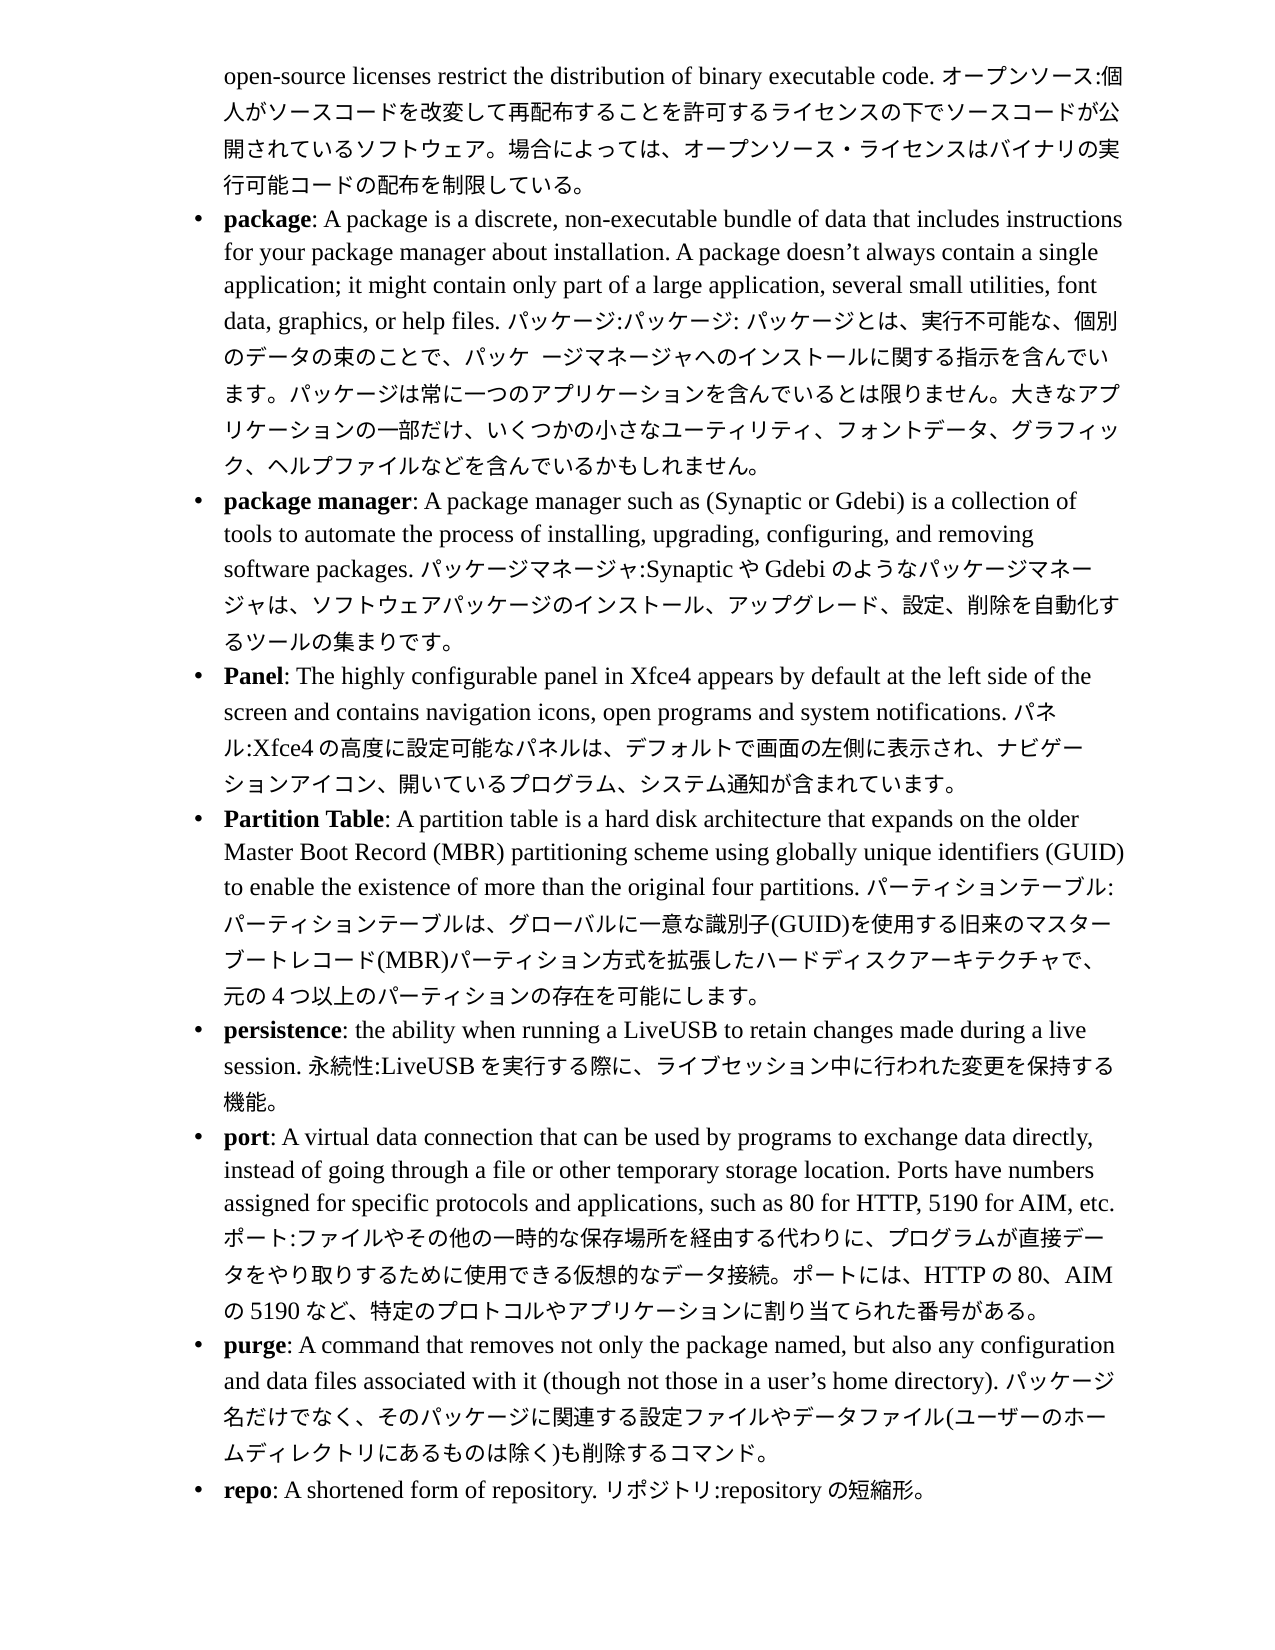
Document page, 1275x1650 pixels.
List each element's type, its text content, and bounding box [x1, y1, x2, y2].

list repo: A shortened form of repository. リポジトリ:repositoryの短縮形。 [194, 1473, 1125, 1504]
list Panel: The highly configurable panel in Xfce4 appears by default at the left side of the screen and contains navigation icons, open programs and system notifications. パネル:Xfce4の高度に設定可能なパネルは、デフォルトで画面の左側に表示され、ナビゲーションアイコン、開いているプログラム、システム通知が含まれています。 [194, 661, 1125, 799]
list persistence: the ability when running a LiveUSB to retain changes made during a live session. 永続性:LiveUSBを実行する際に、ライブセッション中に行われた変更を保持する機能。 [194, 1016, 1125, 1117]
list port: A virtual data connection that can be used by programs to exchange data directly, instead of going through a file or other temporary storage location. Ports have numbers assigned for specific protocols and applications, such as 80 for HTTP, 5190 for AIM, etc. ポート:ファイルやその他の一時的な保存場所を経由する代わりに、プログラムが直接データをやり取りするために使用できる仮想的なデータ接続。ポートには、HTTPの80、AIMの5190など、特定のプロトコルやアプリケーションに割り当てられた番号がある。 [194, 1122, 1125, 1326]
list package: A package is a discrete, non-executable bundle of data that includes instructions for your package manager about installation. A package doesn’t always contain a single application; it might contain only part of a large application, several small utilities, font data, graphics, or help files. パッケージ:パッケージ: パッケージとは、実行不可能な、個別のデータの束のことで、パッケ ージマネージャへのインストールに関する指示を含んでいます。パッケージは常に一つのアプリケーションを含んでいるとは限りません。大きなアプリケーションの一部だけ、いくつかの小さなユーティリティ、フォントデータ、グラフィック、ヘルプファイルなどを含んでいるかもしれません。 [194, 204, 1125, 481]
list open-source licenses restrict the distribution of binary executable code. オープンソース:個人がソースコードを改変して再配布することを許可するライセンスの下でソースコードが公開されているソフトウェア。場合によっては、オープンソース・ライセンスはバイナリの実行可能コードの配布を制限している。 [194, 59, 1125, 200]
list purge: A command that removes not only the package named, but also any configuration and data files associated with it (though not those in a user’s home directory). パッケージ名だけでなく、そのパッケージに関連する設定ファイルやデータファイル(ユーザーのホームディレクトリにあるものは除く)も削除するコマンド。 [194, 1330, 1125, 1468]
list Partition Table: A partition table is a hard disk architecture that expands on the older Master Boot Record (MBR) partitioning scheme using globally unique identifiers (GUID) to enable the existence of more than the original four partitions. パーティションテーブル:パーティションテーブルは、グローバルに一意な識別子(GUID)を使用する旧来のマスターブートレコード(MBR)パーティション方式を拡張したハードディスクアーキテクチャで、元の4つ以上のパーティションの存在を可能にします。 [194, 804, 1125, 1011]
list package manager: A package manager such as (Synaptic or Gdebi) is a collection of tools to automate the process of installing, upgrading, configuring, and removing software packages. パッケージマネージャ:SynapticやGdebiのようなパッケージマネージャは、ソフトウェアパッケージのインストール、アップグレード、設定、削除を自動化するツールの集まりです。 [194, 486, 1125, 657]
